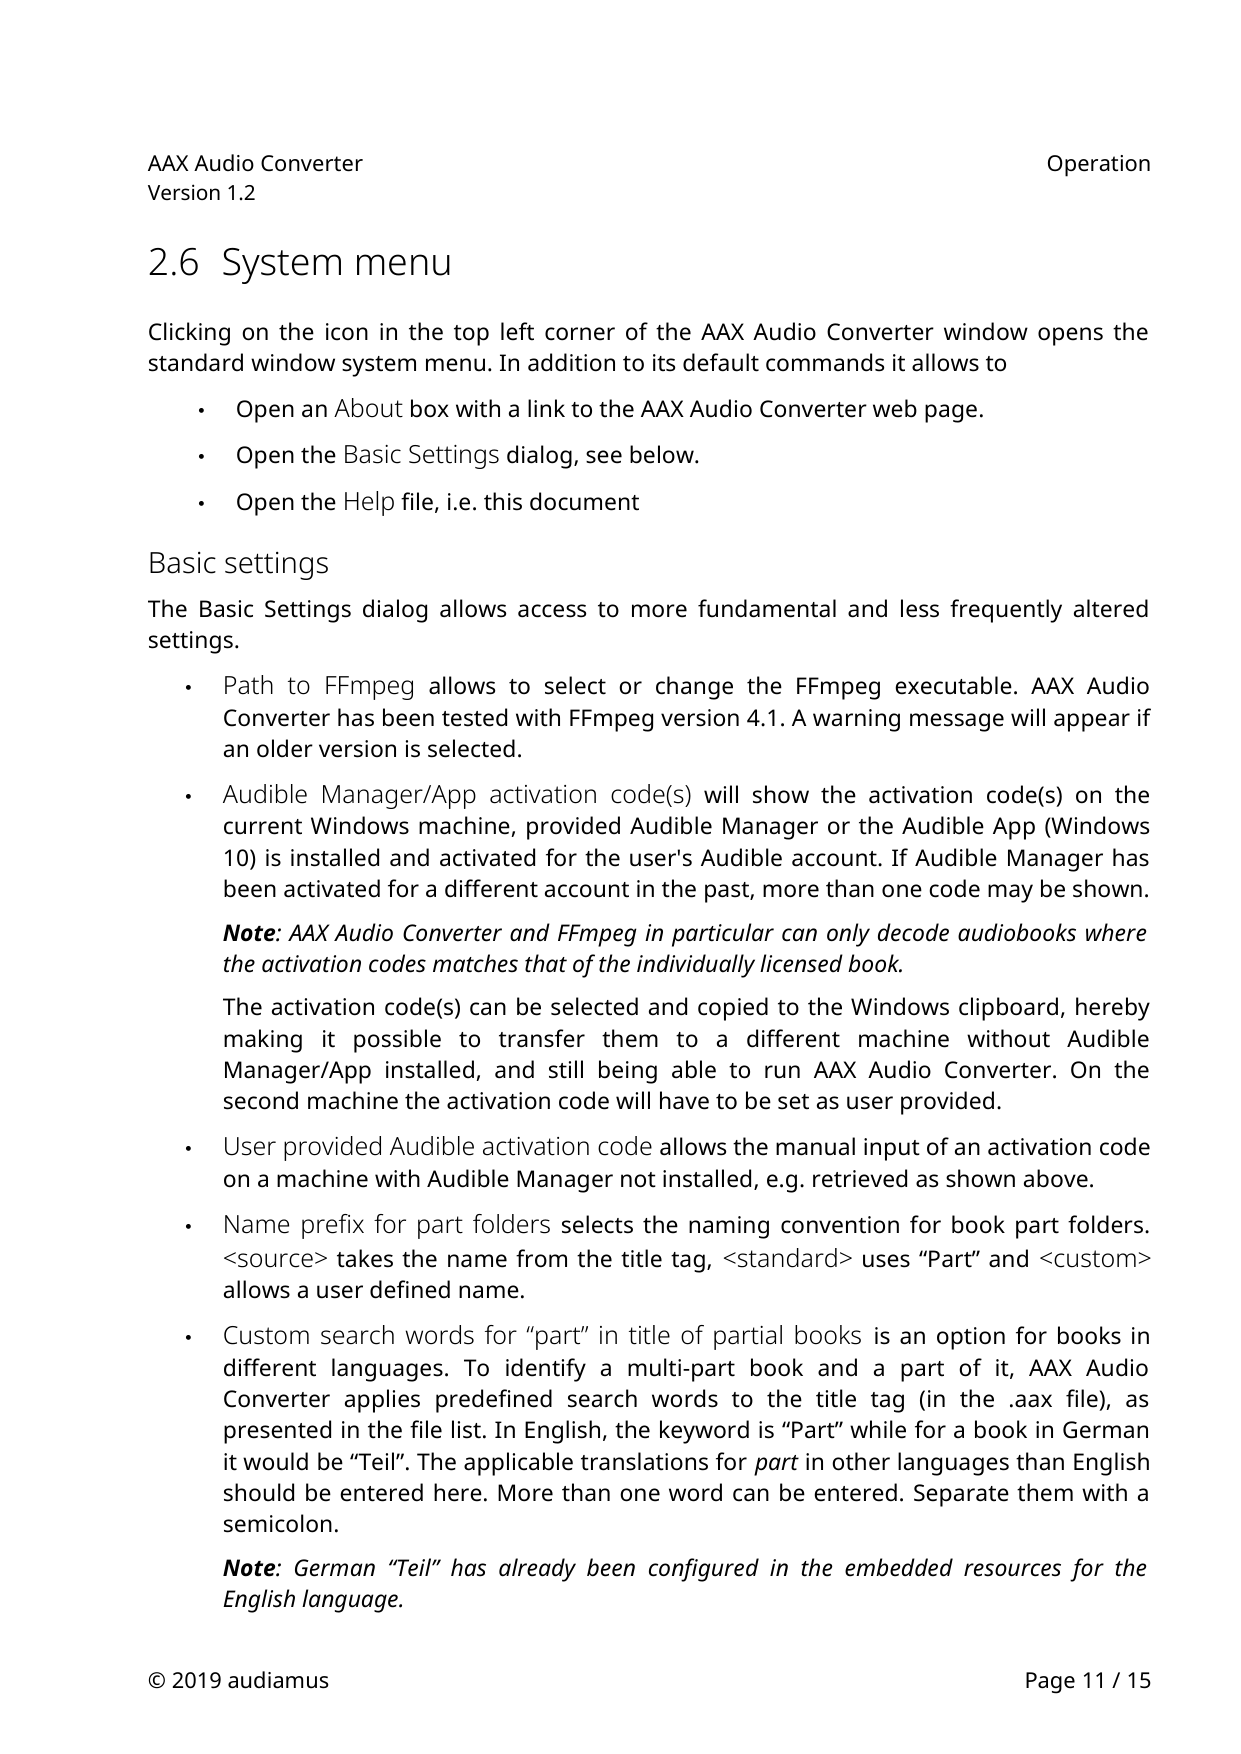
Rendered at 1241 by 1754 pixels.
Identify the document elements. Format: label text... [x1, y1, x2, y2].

subtitle Basic settings [148, 542, 1152, 582]
list The activation code(s) can be selected and copied to the Windows clipboard, hereby making it possible to transfer them to a different machine without Audible Manager/App installed, and still being able to run AAX Audio Converter. On the second machine the activation code will have to be set as user provided. [185, 991, 1152, 1116]
list Note: German “Teil” has already been configured in the embedded resources for the English language. [185, 1552, 1152, 1614]
list Note: AAX Audio Converter and FFmpeg in particular can only decode audiobooks where the activation codes matches that of the individually licensed book. [185, 916, 1152, 979]
list Open an About box with a link to the AAX Audio Converter web page. [198, 391, 1152, 425]
list Audible Manager/App activation code(s) will show the activation code(s) on the current Windows machine, provided Audible Manager or the Audible App (Windows 10) is installed and activated for the user's Audible account. If Audible Manager has been activated for a different account in the past, more than one code may be shown. [185, 776, 1152, 904]
list Open the Help file, i.e. this document [198, 483, 1152, 517]
list Name prefix for part folders selects the naming convention for book part folders. <source> takes the name from the title tag, <standard> uses “Part” and <custom> allows a user defined name. [185, 1206, 1152, 1306]
text Clicking on the icon in the top left corner of the AAX Audio Converter window opens the standard window system menu. In addition to its default commands it allows to [148, 316, 1152, 378]
list Path to FFmpeg allows to select or change the FFmpeg executable. AAX Audio Converter has been tested with FFmpeg version 4.1. A warning message will appear if an older version is selected. [185, 667, 1152, 764]
list Open the Basic Settings dialog, see below. [198, 437, 1152, 471]
list User provided Audible activation code allows the manual input of an activation code on a machine with Audible Manager not installed, e.g. retrieved as shown above. [185, 1129, 1152, 1194]
text The Basic Settings dialog allows access to more fundamental and less frequently altered settings. [148, 593, 1152, 655]
list Custom search words for “part” in title of partial books is an option for books in different languages. To identify a multi-part book and a part of it, AAX Audio Converter applies predefined search words to the title tag (in the .aax file), as presented in the file list. In English, the keyword is “Part” while for a book in German it would be “Teil”. The applicable translations for part in other languages than English should be entered here. More than one word can be entered. Separate them with a semicolon. [185, 1318, 1152, 1539]
subtitle System menu [148, 235, 1152, 286]
